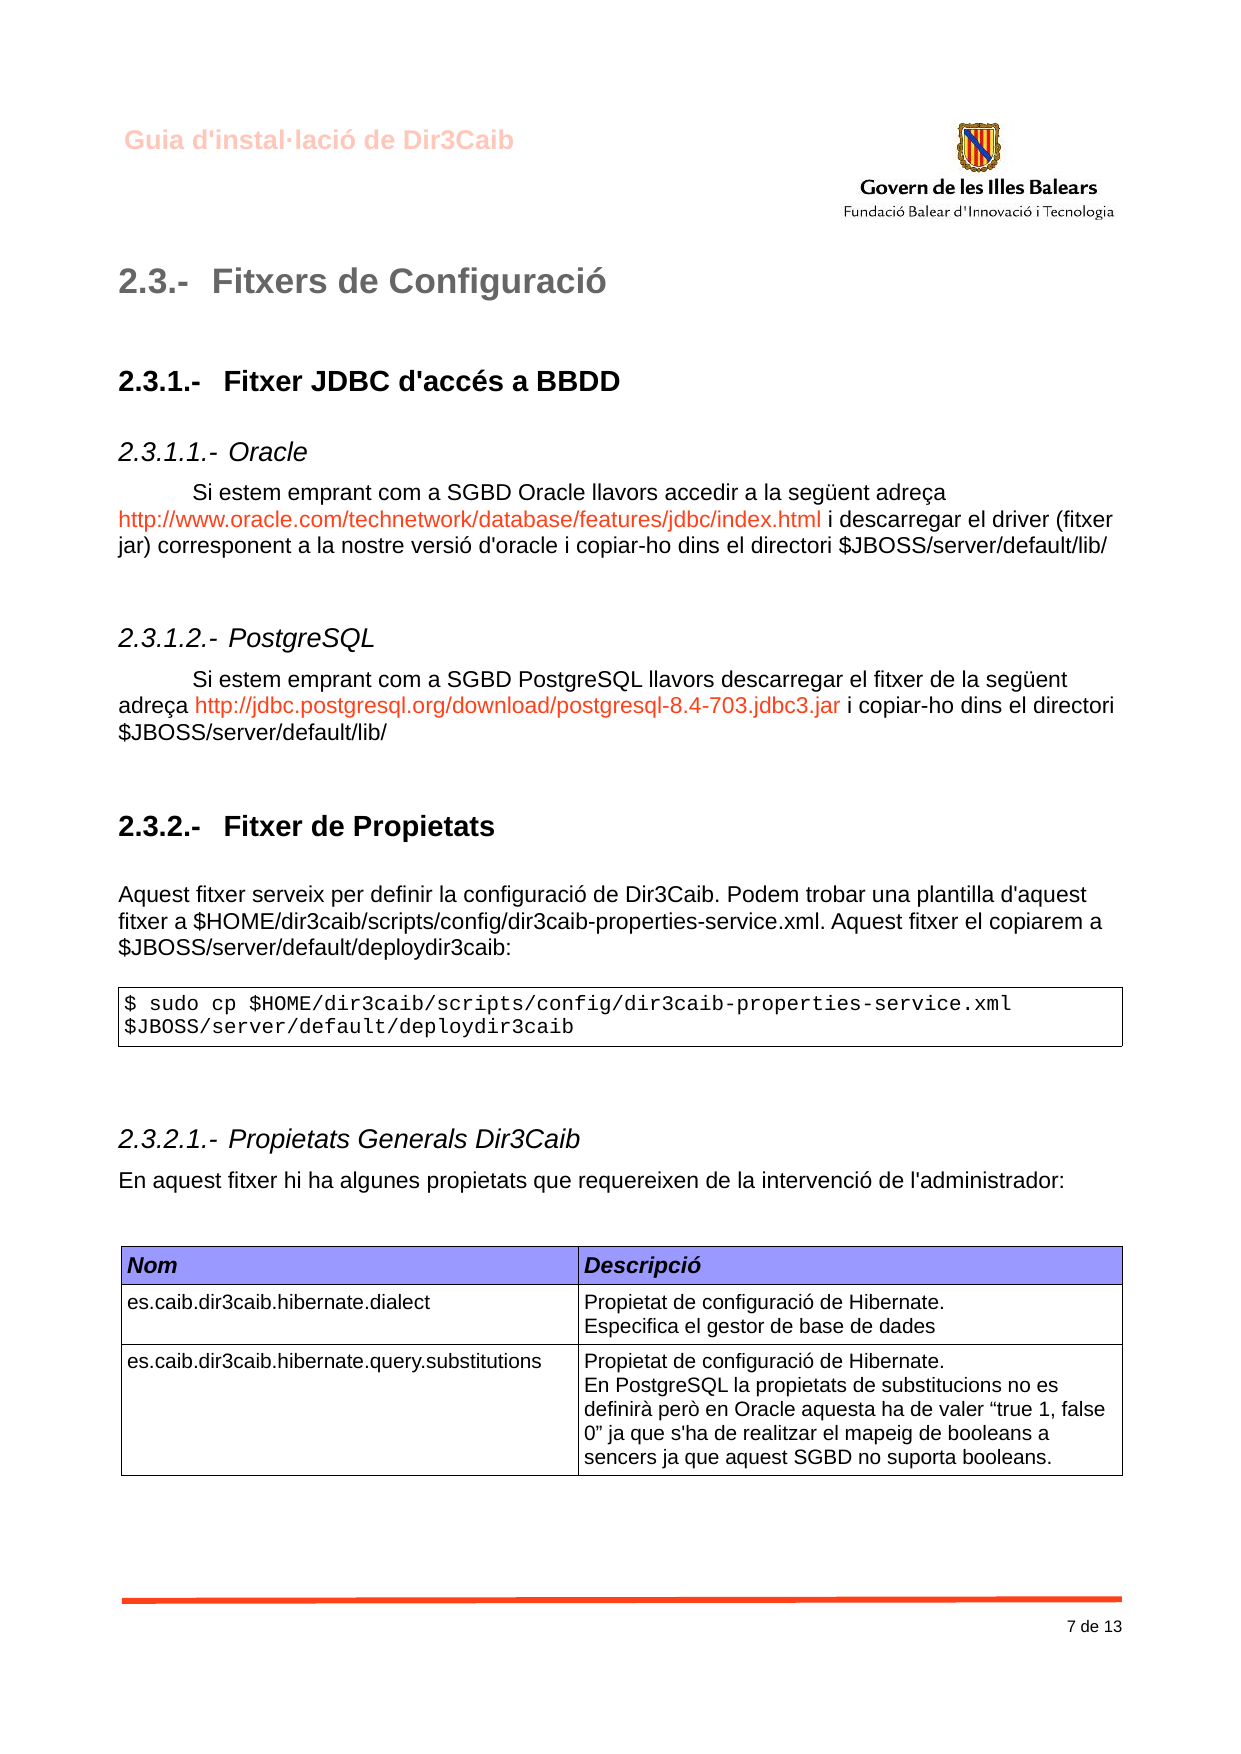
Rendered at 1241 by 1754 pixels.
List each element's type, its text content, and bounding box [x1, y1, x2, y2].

subtitle Fitxer de Propietats [118, 809, 1122, 842]
subtitle Fitxers de Configuració [118, 260, 1122, 301]
table_cell es.caib.dir3caib.hibernate.query.substitutions [122, 1345, 578, 1475]
text Si estem emprant com a SGBD Oracle llavors accedir a la següent adreça http://www.oracle.com/technetwork/database/features/jdbc/index.html i descarregar el driver (fitxer jar) corresponent a la nostre versió d'oracle i copiar-ho dins el directori $JBOSS/server/default/lib/ [118, 479, 1122, 558]
table_header $ sudo cp $HOME/dir3caib/scripts/config/dir3caib-properties-service.xml $JBOSS/server/default/deploydir3caib [119, 988, 1122, 1046]
subtitle Oracle [118, 436, 1122, 467]
table_header Descripció [579, 1247, 1122, 1284]
table_header Nom [122, 1247, 578, 1284]
list Aquest fitxer serveix per definir la configuració de Dir3Caib. Podem trobar una plantilla d'aquest fitxer a $HOME/dir3caib/scripts/config/dir3caib-properties-service.xml. Aquest fitxer el copiarem a $JBOSS/server/default/deploydir3caib: [118, 881, 1122, 960]
subtitle Fitxer JDBC d'accés a BBDD [118, 364, 1122, 398]
subtitle Propietats Generals Dir3Caib [118, 1123, 1122, 1154]
picture [840, 123, 1117, 220]
text En aquest fitxer hi ha algunes propietats que requereixen de la intervenció de l'administrador: [118, 1167, 1122, 1193]
table_cell Propietat de configuració de Hibernate. En PostgreSQL la propietats de substitucions no es definirà però en Oracle aquesta ha de valer “true 1, false 0” ja que s'ha de realitzar el mapeig de booleans a sencers ja que aquest SGBD no suporta booleans. [579, 1345, 1122, 1475]
table_cell es.caib.dir3caib.hibernate.dialect [122, 1285, 578, 1343]
text Si estem emprant com a SGBD PostgreSQL llavors descarregar el fitxer de la següent adreça http://jdbc.postgresql.org/download/postgresql-8.4-703.jdbc3.jar i copiar-ho dins el directori $JBOSS/server/default/lib/ [118, 666, 1122, 745]
subtitle PostgreSQL [118, 622, 1122, 653]
table_cell Propietat de configuració de Hibernate. Especifica el gestor de base de dades [579, 1285, 1122, 1343]
